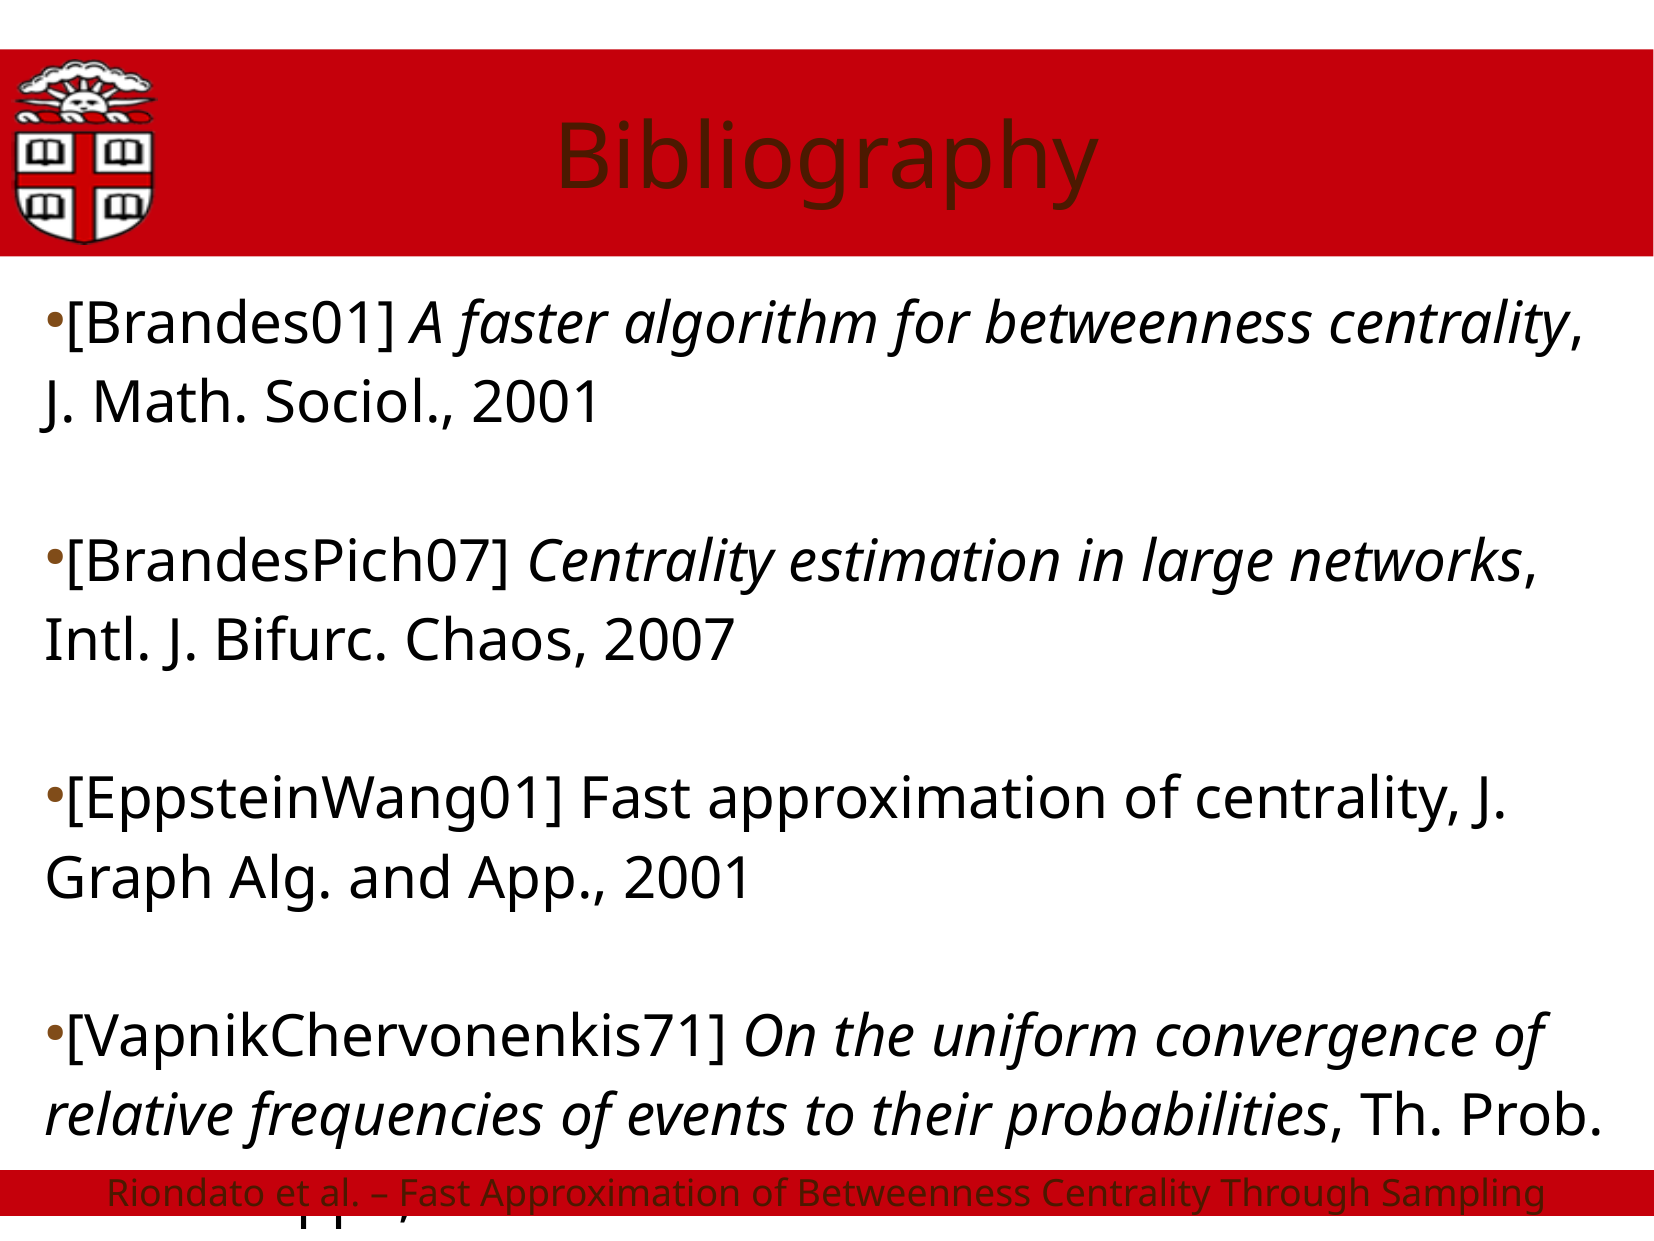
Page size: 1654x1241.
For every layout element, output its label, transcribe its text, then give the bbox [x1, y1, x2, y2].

text_box [Brandes01] A faster algorithm for betweenness centrality, J. Math. Sociol., 2001 [BrandesPich07] Centrality estimation in large networks, Intl. J. Bifurc. Chaos, 2007 [EppsteinWang01] Fast approximation of centrality, J. Graph Alg. and App., 2001 [VapnikChervonenkis71] On the uniform convergence of relative frequencies of events to their probabilities, Th. Prob. and its Appl., 1971 [30, 273, 1621, 1162]
title Bibliography [0, 49, 1654, 257]
picture [11, 59, 158, 245]
text_box Riondato et al. – Fast Approximation of Betweenness Centrality Through Sampling [0, 1170, 1654, 1216]
